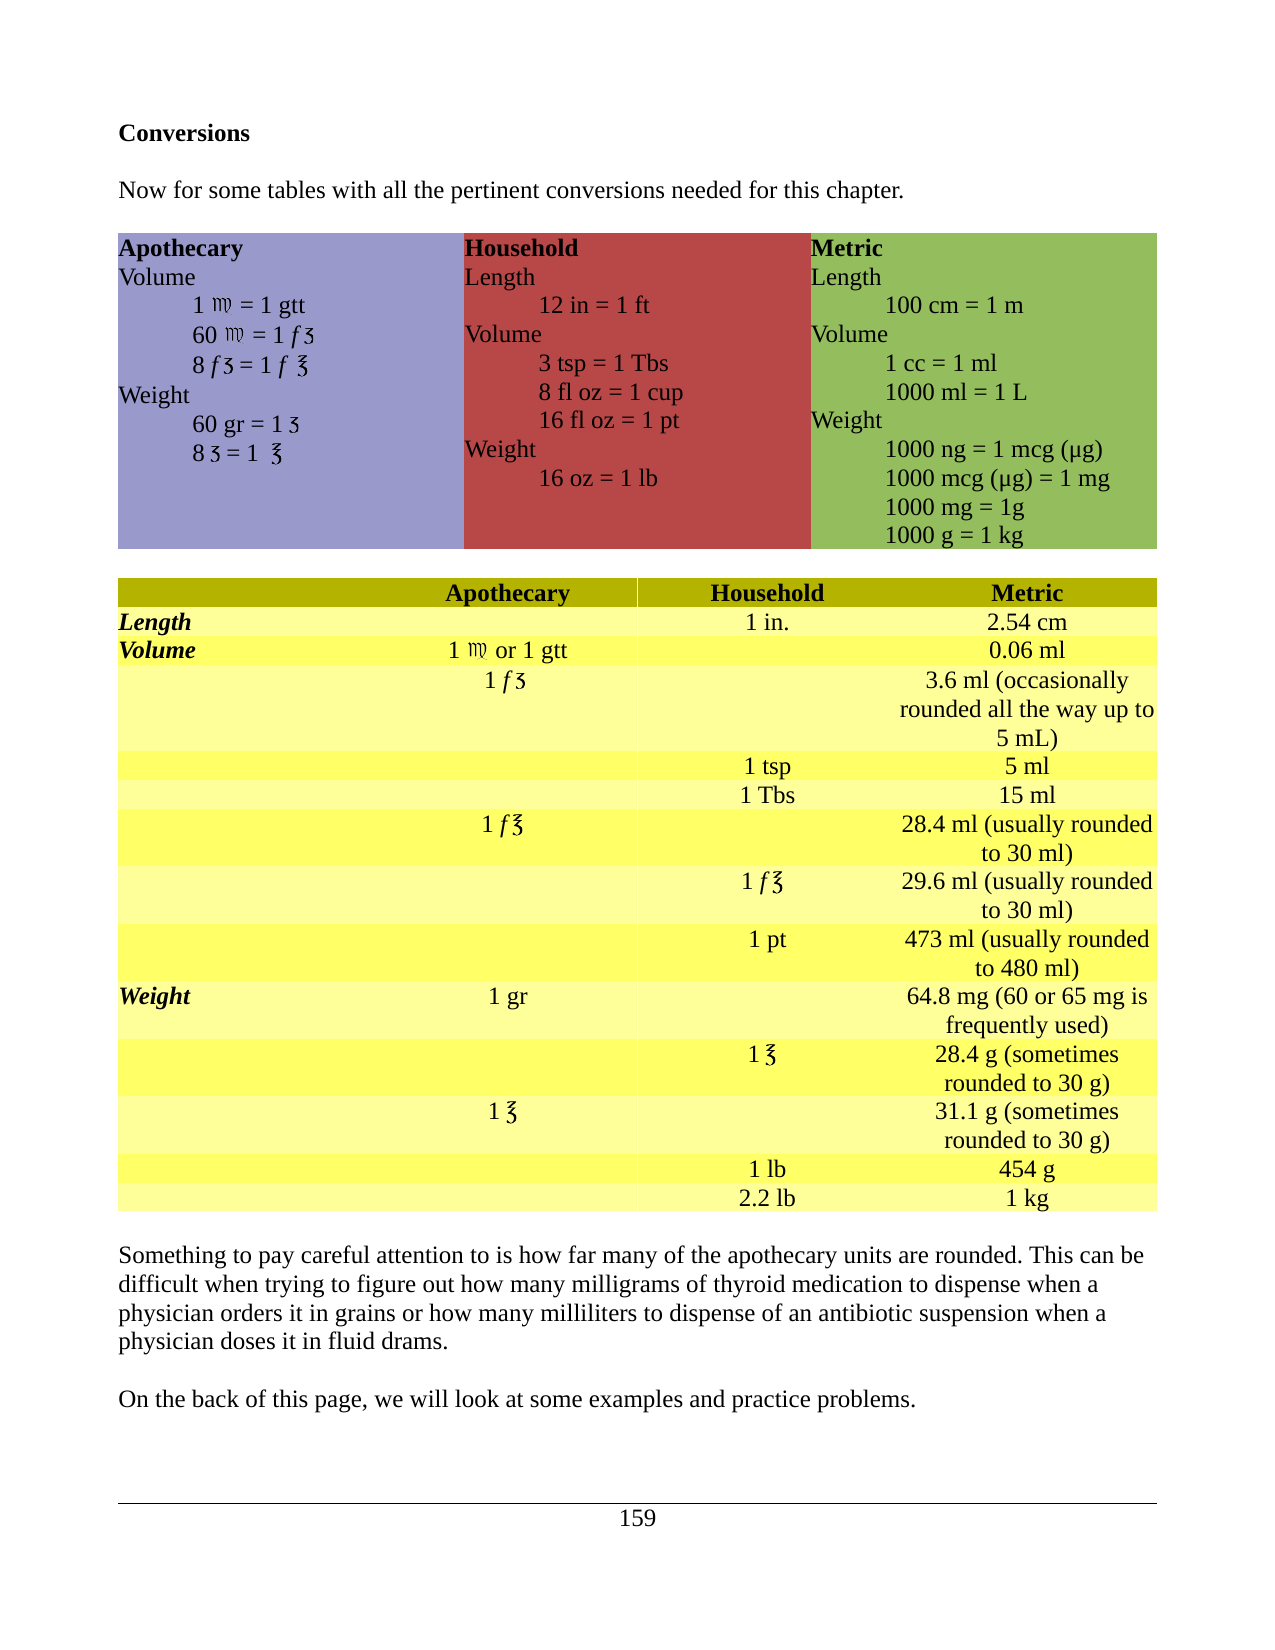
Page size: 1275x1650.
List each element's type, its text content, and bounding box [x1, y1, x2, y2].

table_cell 5 ml [897, 751, 1157, 780]
table_cell [118, 665, 378, 751]
table_cell [118, 866, 378, 924]
table_cell 1 kg [897, 1183, 1157, 1211]
table_header Metric [897, 578, 1157, 607]
table_cell [118, 780, 378, 809]
table_cell 29.6 ml (usually rounded to 30 ml) [897, 866, 1157, 924]
table_cell 1 f [378, 809, 637, 866]
table_cell 1 pt [638, 924, 897, 981]
picture [223, 358, 233, 374]
table_cell 64.8 mg (60 or 65 mg is frequently used) [897, 981, 1157, 1039]
text Conversions [118, 118, 1157, 147]
table_cell [638, 809, 897, 866]
table_cell [378, 1154, 637, 1183]
picture [466, 636, 489, 666]
picture [289, 417, 299, 433]
table_cell [638, 636, 897, 665]
table_cell 1 f [378, 665, 637, 751]
table_cell [378, 751, 637, 780]
table_cell [638, 1096, 897, 1154]
table_cell 1 Tbs [638, 780, 897, 809]
picture [516, 673, 525, 689]
table_cell Volume [118, 636, 378, 665]
text Something to pay careful attention to is how far many of the apothecary units are rounded. This can be difficult when trying to figure out how many milligrams of thyroid medication to dispense when a physician orders it in grains or how many milliliters to dispense of an antibiotic suspension when a physician doses it in fluid drams. [118, 1240, 1157, 1355]
table_cell 31.1 g (sometimes rounded to 30 g) [897, 1096, 1157, 1154]
table_cell [118, 751, 378, 780]
table_header Apothecary [378, 578, 637, 607]
table_cell [378, 1183, 637, 1211]
table_cell 2.54 cm [897, 607, 1157, 636]
table_cell [378, 607, 637, 636]
table_cell 28.4 g (sometimes rounded to 30 g) [897, 1039, 1157, 1096]
table_cell 454 g [897, 1154, 1157, 1183]
table_cell [118, 1096, 378, 1154]
table_cell 1 lb [638, 1154, 897, 1183]
picture [304, 328, 314, 344]
picture [500, 1101, 522, 1128]
table_cell 473 ml (usually rounded to 480 ml) [897, 924, 1157, 981]
table_cell [118, 1183, 378, 1211]
table_cell 1 tsp [638, 751, 897, 780]
table_cell [378, 780, 637, 809]
picture [506, 814, 528, 840]
picture [210, 446, 220, 462]
table_header Apothecary Volume 1 = 1 gtt 60 = 1 f 8 f = 1 f Weight 60 gr = 1 8 = 1 [118, 233, 464, 549]
table_cell 1 [378, 636, 466, 665]
table_header Metric Length 100 cm = 1 m Volume 1 cc = 1 ml 1000 ml = 1 L Weight 1000 ng = 1 mcg (μg) 1000 mcg (μg) = 1 mg 1000 mg = 1g 1000 g = 1 kg [811, 233, 1157, 549]
table_cell [638, 665, 897, 751]
table_cell 2.2 lb [638, 1183, 897, 1211]
picture [265, 443, 287, 469]
table_cell [118, 809, 378, 866]
table_cell [118, 1154, 378, 1183]
table_cell 15 ml [897, 780, 1157, 809]
picture [760, 1044, 781, 1070]
table_cell Weight [118, 981, 378, 1039]
picture [210, 291, 246, 350]
text Now for some tables with all the pertinent conversions needed for this chapter. [118, 176, 1157, 204]
text On the back of this page, we will look at some examples and practice problems. [118, 1384, 1157, 1413]
table_cell 0.06 ml [897, 636, 1157, 665]
table_cell 3.6 ml (occasionally rounded all the way up to 5 mL) [897, 665, 1157, 751]
table_cell [118, 924, 378, 981]
table_cell [118, 1039, 378, 1096]
table_header [118, 578, 378, 607]
table_cell 1 f [638, 866, 897, 924]
table_header Household Length 12 in = 1 ft Volume 3 tsp = 1 Tbs 8 fl oz = 1 cup 16 fl oz = 1 pt Weight 16 oz = 1 lb [464, 233, 811, 549]
table_cell 1 [378, 1096, 637, 1154]
table_cell or 1 gtt [489, 636, 637, 665]
table_cell 1 gr [378, 981, 637, 1039]
table_cell 1 [638, 1039, 897, 1096]
picture [766, 871, 788, 898]
table_cell [378, 924, 637, 981]
table_cell 28.4 ml (usually rounded to 30 ml) [897, 809, 1157, 866]
table_cell [638, 981, 897, 1039]
table_cell [378, 866, 637, 924]
picture [291, 355, 313, 381]
table_cell [378, 1039, 637, 1096]
table_cell Length [118, 607, 378, 636]
table_cell 1 in. [638, 607, 897, 636]
table_header Household [638, 578, 897, 607]
